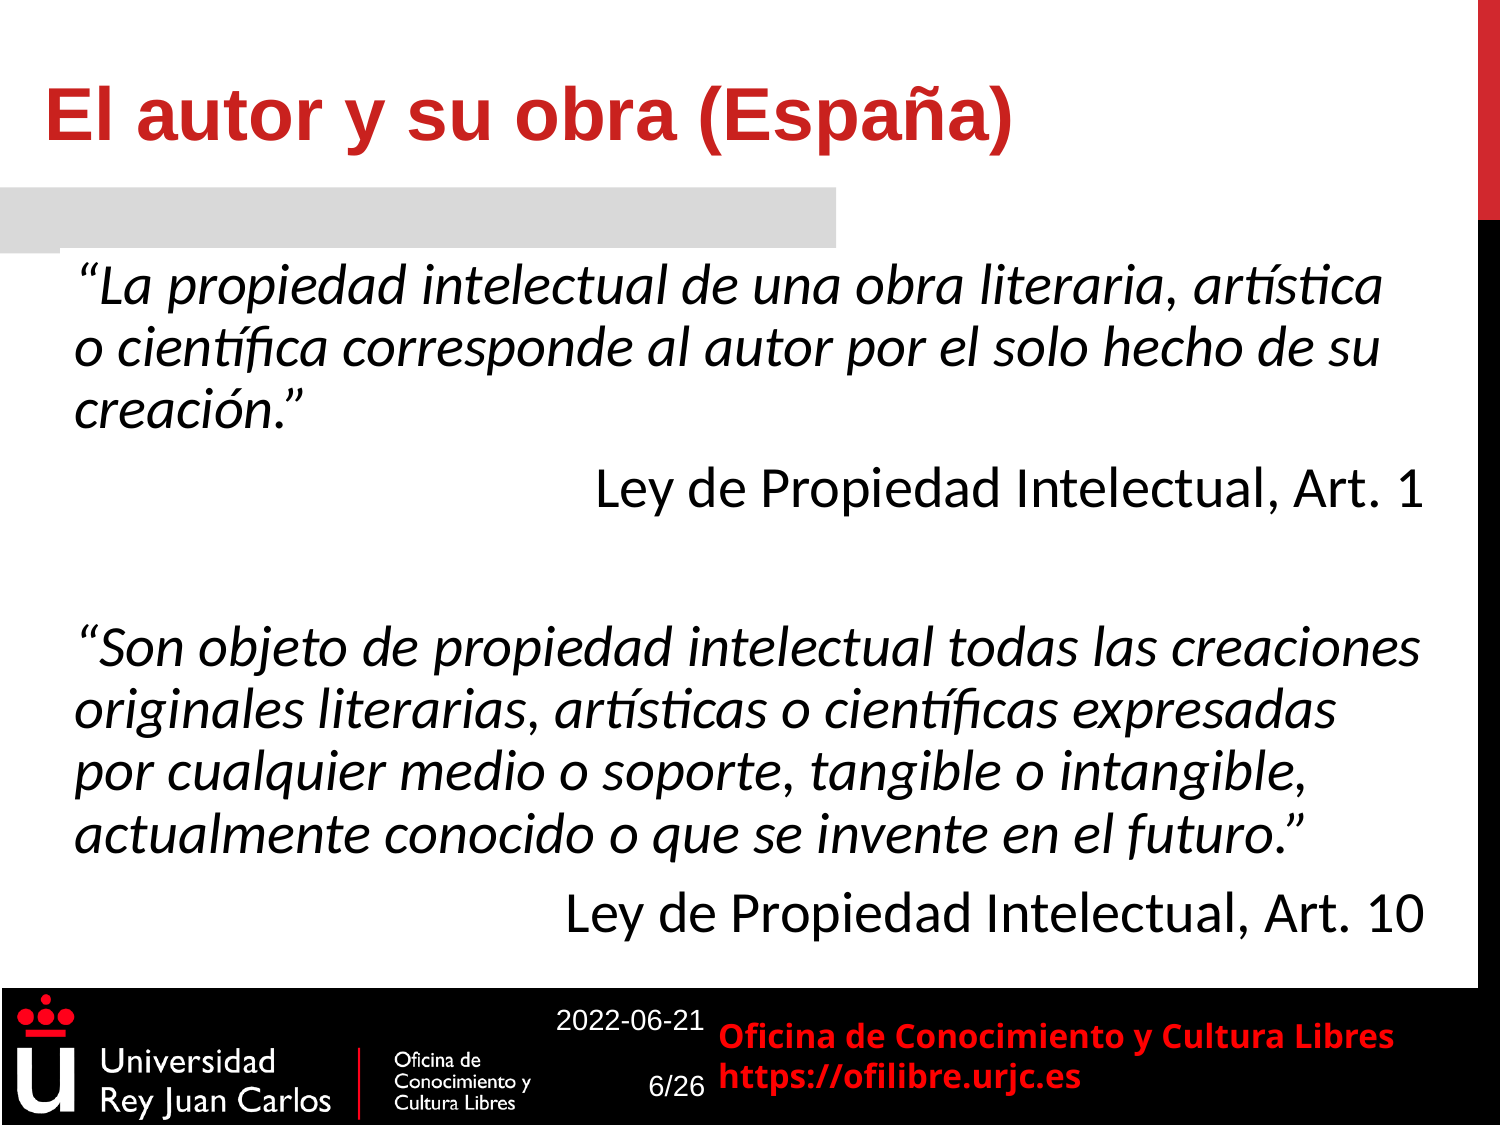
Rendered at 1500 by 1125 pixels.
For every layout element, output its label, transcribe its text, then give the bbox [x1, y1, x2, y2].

picture [17, 994, 531, 1120]
text_box “La propiedad intelectual de una obra literaria, artística o científica corresponde al autor por el solo hecho de su creación.” Ley de Propiedad Intelectual, Art. 1 “Son objeto de propiedad intelectual todas las creaciones originales literarias, artísticas o científicas expresadas por cualquier medio o soporte, tangible o intangible, actualmente conocido o que se invente en el futuro.” Ley de Propiedad Intelectual, Art. 10 [60, 248, 1441, 966]
title [75, 7, 1425, 196]
text_box El autor y su obra (España) [30, 64, 1306, 248]
